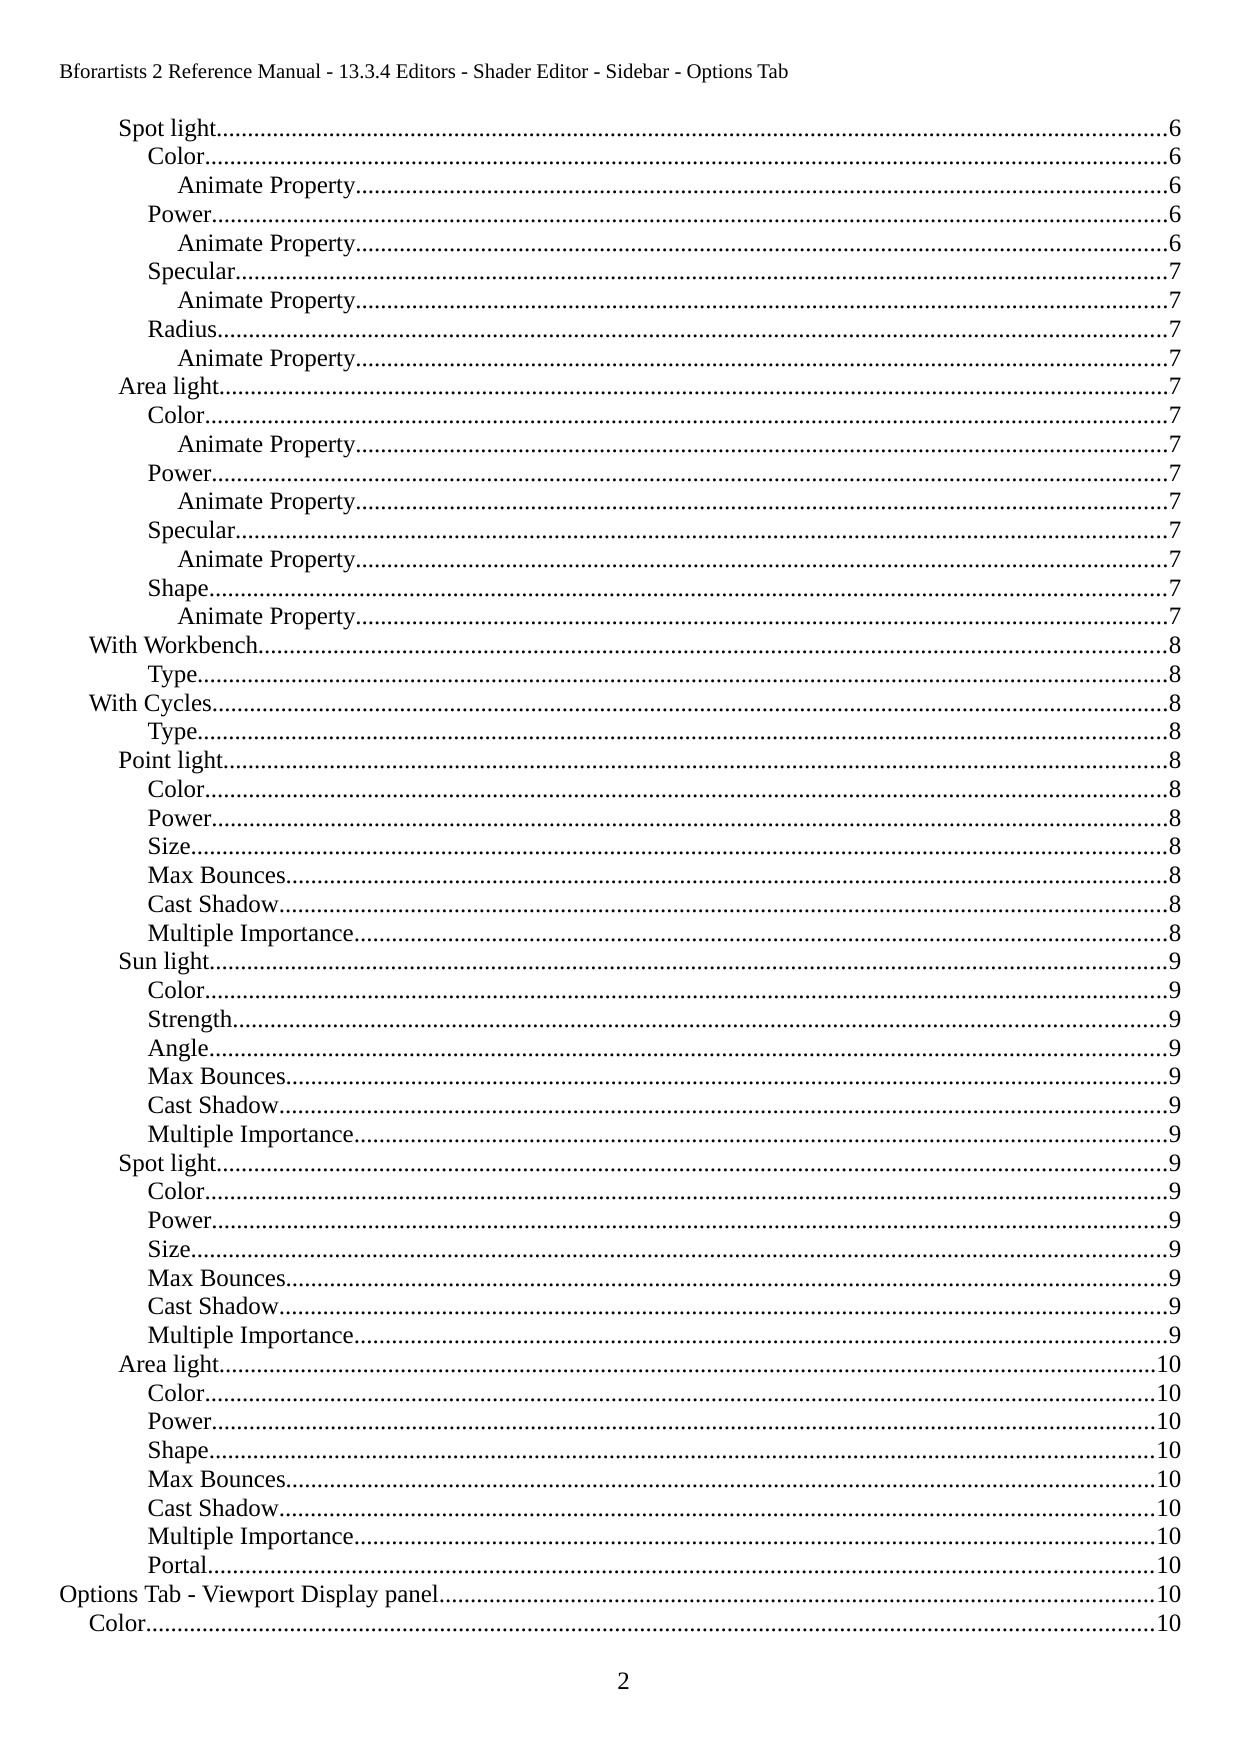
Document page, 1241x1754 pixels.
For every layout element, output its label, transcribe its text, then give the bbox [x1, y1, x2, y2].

text Power 8 [147, 803, 1181, 831]
text Type 8 [147, 716, 1181, 745]
text Color 8 [147, 774, 1181, 803]
text Multiple Importance 8 [147, 918, 1181, 946]
text Color 6 [147, 141, 1181, 170]
text Color 10 [88, 1608, 1181, 1636]
text Animate Property 7 [177, 285, 1181, 314]
text Shape 7 [147, 573, 1181, 601]
text Power 6 [147, 199, 1181, 228]
text Angle 9 [147, 1033, 1181, 1061]
text Color 7 [147, 400, 1181, 429]
text Power 9 [147, 1205, 1181, 1234]
text Animate Property 7 [177, 343, 1181, 371]
text Area light 7 [118, 371, 1181, 400]
text Color 10 [147, 1378, 1181, 1406]
text Animate Property 6 [177, 228, 1181, 256]
text Animate Property 7 [177, 601, 1181, 630]
text Power 10 [147, 1406, 1181, 1435]
text With Workbench 8 [88, 630, 1181, 659]
text Sun light 9 [118, 946, 1181, 975]
text Options Tab - Viewport Display panel 10 [59, 1579, 1181, 1608]
text Size 9 [147, 1234, 1181, 1263]
text Specular 7 [147, 256, 1181, 285]
text Portal 10 [147, 1550, 1181, 1579]
text Cast Shadow 8 [147, 889, 1181, 918]
text Power 7 [147, 458, 1181, 486]
text Animate Property 7 [177, 486, 1181, 515]
text Animate Property 6 [177, 170, 1181, 199]
text Area light 10 [118, 1349, 1181, 1378]
text Strength 9 [147, 1004, 1181, 1033]
text Size 8 [147, 831, 1181, 860]
text Specular 7 [147, 515, 1181, 544]
text Radius 7 [147, 314, 1181, 343]
text Cast Shadow 10 [147, 1493, 1181, 1521]
text Spot light 9 [118, 1148, 1181, 1176]
text Max Bounces 9 [147, 1263, 1181, 1291]
text Shape 10 [147, 1435, 1181, 1464]
text Cast Shadow 9 [147, 1090, 1181, 1119]
text Animate Property 7 [177, 429, 1181, 458]
text Cast Shadow 9 [147, 1291, 1181, 1320]
text Animate Property 7 [177, 544, 1181, 573]
text Multiple Importance 9 [147, 1320, 1181, 1349]
text Multiple Importance 9 [147, 1119, 1181, 1148]
text Max Bounces 9 [147, 1061, 1181, 1090]
text Point light 8 [118, 745, 1181, 774]
text Max Bounces 10 [147, 1464, 1181, 1493]
text Multiple Importance 10 [147, 1521, 1181, 1550]
text Max Bounces 8 [147, 860, 1181, 889]
text Color 9 [147, 1176, 1181, 1205]
text Type 8 [147, 659, 1181, 688]
text Color 9 [147, 975, 1181, 1004]
text Spot light 6 [118, 113, 1181, 141]
text With Cycles 8 [88, 688, 1181, 716]
